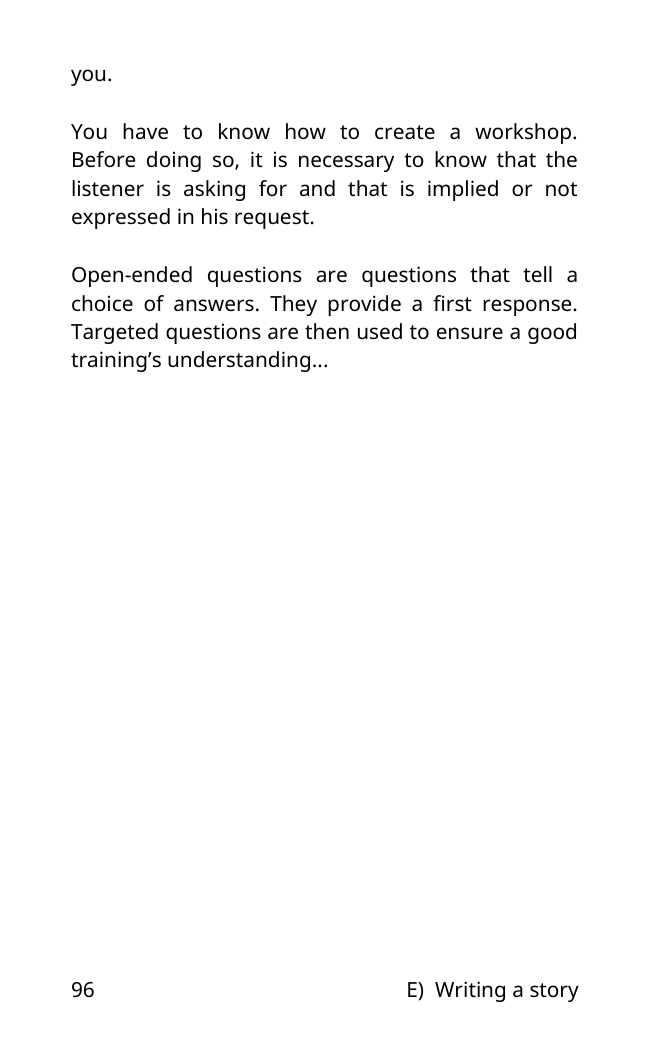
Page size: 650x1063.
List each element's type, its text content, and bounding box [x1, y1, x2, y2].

text You have to know how to create a workshop. Before doing so, it is necessary to know that the listener is asking for and that is implied or not expressed in his request. [71, 117, 579, 231]
text you. [71, 59, 579, 87]
text Open-ended questions are questions that tell a choice of answers. They provide a first response. Targeted questions are then used to ensure a good training’s understanding... [71, 260, 579, 374]
